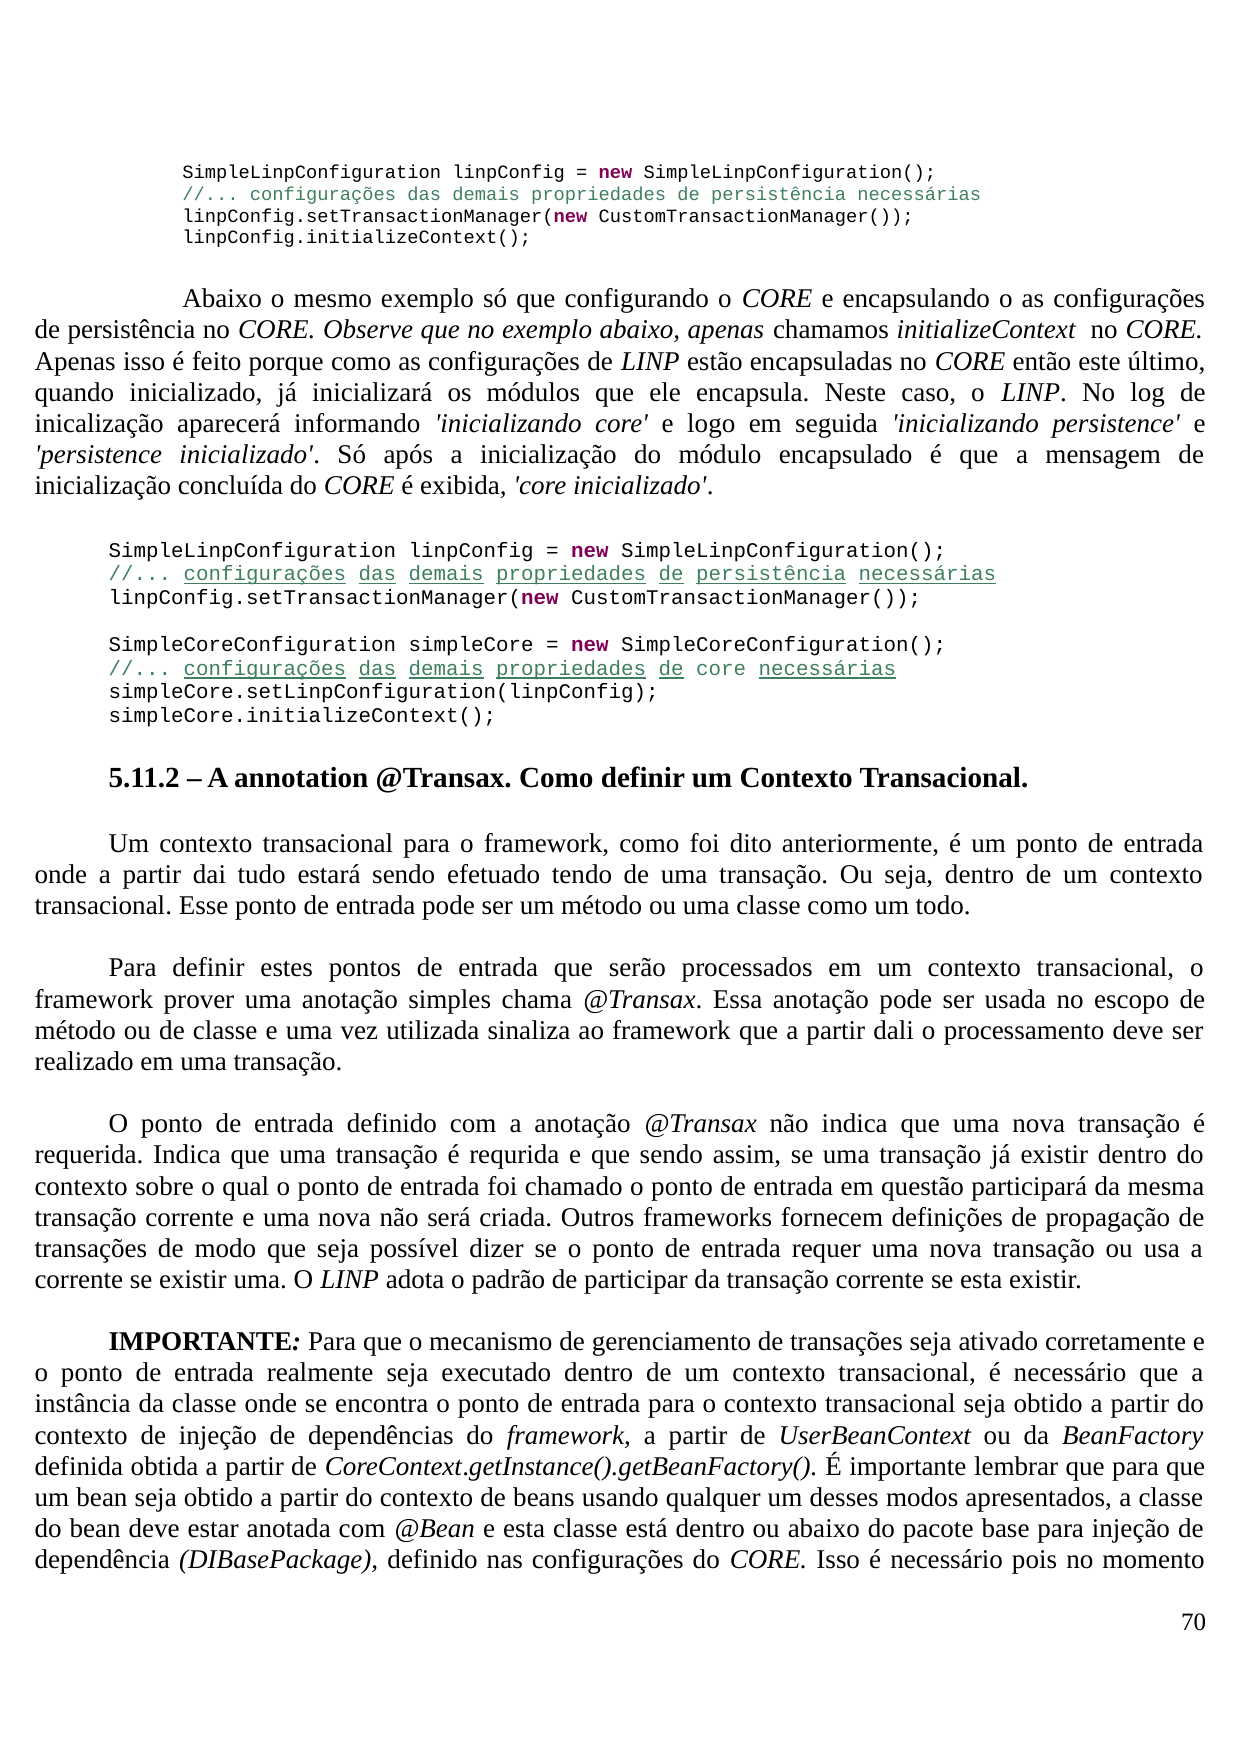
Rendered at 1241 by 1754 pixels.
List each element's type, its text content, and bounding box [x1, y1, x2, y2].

text //... configurações das demais propriedades de persistência necessárias [34, 563, 1206, 587]
text simpleCore.initializeContext(); [34, 705, 1206, 729]
text SimpleLinpConfiguration linpConfig = new SimpleLinpConfiguration(); [34, 152, 1206, 185]
text Para definir estes pontos de entrada que serão processados em um contexto transacional, o framework prover uma anotação simples chama @Transax. Essa anotação pode ser usada no escopo de método ou de classe e uma vez utilizada sinaliza ao framework que a partir dali o processamento deve ser realizado em uma transação. [34, 952, 1206, 1076]
text linpConfig.setTransactionManager(new CustomTransactionManager()); [34, 206, 1206, 228]
text Um contexto transacional para o framework, como foi dito anteriormente, é um ponto de entrada onde a partir dai tudo estará sendo efetuado tendo de uma transação. Ou seja, dentro de um contexto transacional. Esse ponto de entrada pode ser um método ou uma classe como um todo. [34, 827, 1206, 920]
text SimpleLinpConfiguration linpConfig = new SimpleLinpConfiguration(); [34, 532, 1206, 563]
text //... configurações das demais propriedades de core necessárias [34, 658, 1206, 681]
text //... configurações das demais propriedades de persistência necessárias [34, 185, 1206, 206]
text simpleCore.setLinpConfiguration(linpConfig); [34, 681, 1206, 705]
text IMPORTANTE: Para que o mecanismo de gerenciamento de transações seja ativado corretamente e o ponto de entrada realmente seja executado dentro de um contexto transacional, é necessário que a instância da classe onde se encontra o ponto de entrada para o contexto transacional seja obtido a partir do contexto de injeção de dependências do framework, a partir de UserBeanContext ou da BeanFactory definida obtida a partir de CoreContext.getInstance().getBeanFactory(). É importante lembrar que para que um bean seja obtido a partir do contexto de beans usando qualquer um desses modos apresentados, a classe do bean deve estar anotada com @Bean e esta classe está dentro ou abaixo do pacote base para injeção de dependência (DIBasePackage), definido nas configurações do CORE. Isso é necessário pois no momento [34, 1325, 1206, 1574]
text linpConfig.setTransactionManager(new CustomTransactionManager()); [34, 587, 1206, 611]
text linpConfig.initializeContext(); [34, 228, 1206, 249]
text Abaixo o mesmo exemplo só que configurando o CORE e encapsulando o as configurações de persistência no CORE. Observe que no exemplo abaixo, apenas chamamos initializeContext no CORE. Apenas isso é feito porque como as configurações de LINP estão encapsuladas no CORE então este último, quando inicializado, já inicializará os módulos que ele encapsula. Neste caso, o LINP. No log de inicalização aparecerá informando 'inicializando core' e logo em seguida 'inicializando persistence' e 'persistence inicializado'. Só após a inicialização do módulo encapsulado é que a mensagem de inicialização concluída do CORE é exibida, 'core inicializado'. [34, 282, 1206, 501]
text O ponto de entrada definido com a anotação @Transax não indica que uma nova transação é requerida. Indica que uma transação é requrida e que sendo assim, se uma transação já existir dentro do contexto sobre o qual o ponto de entrada foi chamado o ponto de entrada em questão participará da mesma transação corrente e uma nova não será criada. Outros frameworks fornecem definições de propagação de transações de modo que seja possível dizer se o ponto de entrada requer uma nova transação ou usa a corrente se existir uma. O LINP adota o padrão de participar da transação corrente se esta existir. [34, 1107, 1206, 1294]
text 5.11.2 – A annotation @Transax. Como definir um Contexto Transacional. [34, 760, 1206, 793]
text SimpleCoreConfiguration simpleCore = new SimpleCoreConfiguration(); [34, 634, 1206, 658]
